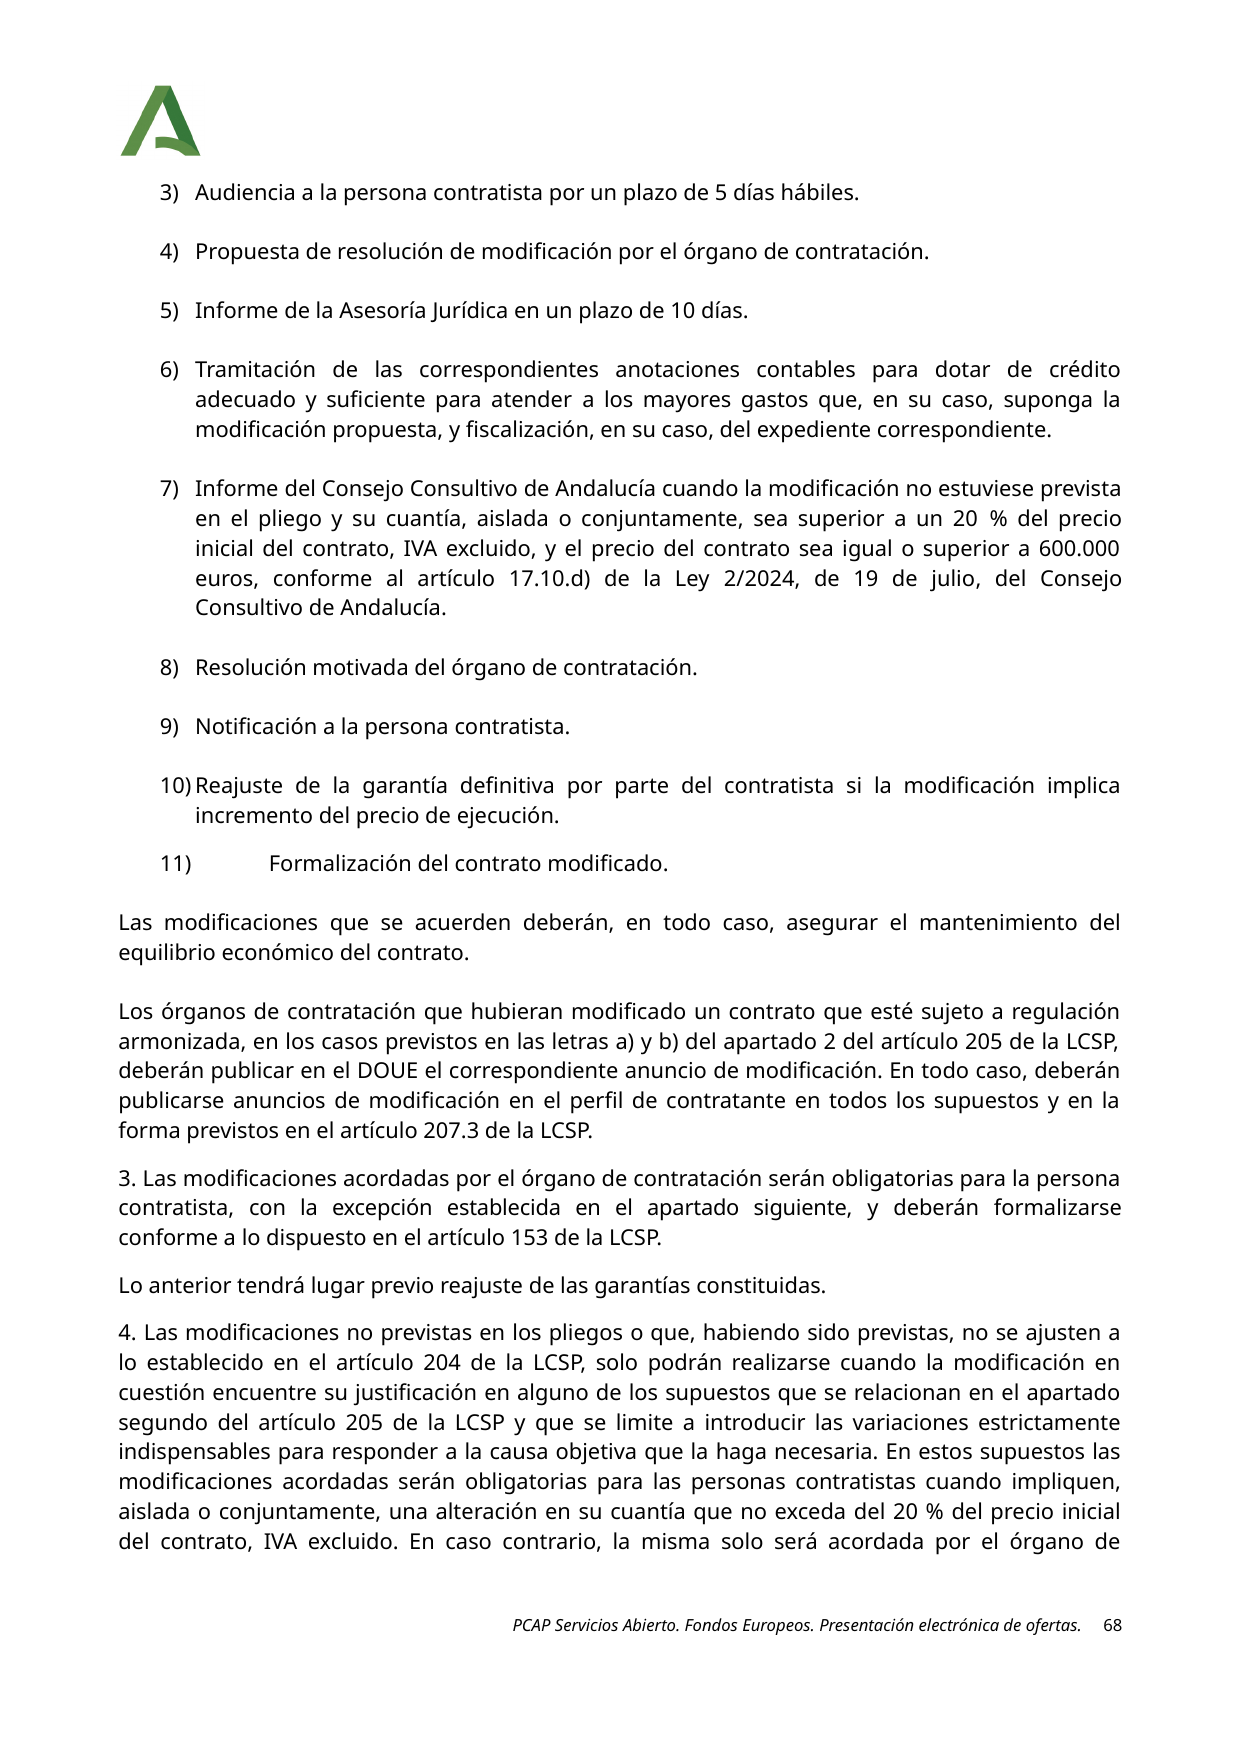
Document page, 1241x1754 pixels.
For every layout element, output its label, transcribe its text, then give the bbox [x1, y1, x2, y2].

text 10) Reajuste de la garantía definitiva por parte del contratista si la modificación implica incremento del precio de ejecución. [159, 770, 1122, 830]
text 6) Tramitación de las correspondientes anotaciones contables para dotar de crédito adecuado y suficiente para atender a los mayores gastos que, en su caso, suponga la modificación propuesta, y fiscalización, en su caso, del expediente correspondiente. [159, 354, 1122, 444]
text 4. Las modificaciones no previstas en los pliegos o que, habiendo sido previstas, no se ajusten a lo establecido en el artículo 204 de la LCSP, solo podrán realizarse cuando la modificación en cuestión encuentre su justificación en alguno de los supuestos que se relacionan en el apartado segundo del artículo 205 de la LCSP y que se limite a introducir las variaciones estrictamente indispensables para responder a la causa objetiva que la haga necesaria. En estos supuestos las modificaciones acordadas serán obligatorias para las personas contratistas cuando impliquen, aislada o conjuntamente, una alteración en su cuantía que no exceda del 20 % del precio inicial del contrato, IVA excluido. En caso contrario, la misma solo será acordada por el órgano de [118, 1317, 1122, 1555]
text 11) Formalización del contrato modificado. [159, 847, 1122, 877]
text 7) Informe del Consejo Consultivo de Andalucía cuando la modificación no estuviese prevista en el pliego y su cuantía, aislada o conjuntamente, sea superior a un 20 % del precio inicial del contrato, IVA excluido, y el precio del contrato sea igual o superior a 600.000 euros, conforme al artículo 17.10.d) de la Ley 2/2024, de 19 de julio, del Consejo Consultivo de Andalucía. [159, 473, 1122, 622]
text Lo anterior tendrá lugar previo reajuste de las garantías constituidas. [118, 1269, 1122, 1299]
text 4) Propuesta de resolución de modificación por el órgano de contratación. [159, 236, 1122, 266]
text 3) Audiencia a la persona contratista por un plazo de 5 días hábiles. [159, 177, 1122, 206]
text 3. Las modificaciones acordadas por el órgano de contratación serán obligatorias para la persona contratista, con la excepción establecida en el apartado siguiente, y deberán formalizarse conforme a lo dispuesto en el artículo 153 de la LCSP. [118, 1162, 1122, 1252]
text Los órganos de contratación que hubieran modificado un contrato que esté sujeto a regulación armonizada, en los casos previstos en las letras a) y b) del apartado 2 del artículo 205 de la LCSP, deberán publicar en el DOUE el correspondiente anuncio de modificación. En todo caso, deberán publicarse anuncios de modificación en el perfil de contratante en todos los supuestos y en la forma previstos en el artículo 207.3 de la LCSP. [118, 996, 1122, 1145]
picture [116, 81, 205, 160]
text 8) Resolución motivada del órgano de contratación. [159, 652, 1122, 681]
text Las modificaciones que se acuerden deberán, en todo caso, asegurar el mantenimiento del equilibrio económico del contrato. [118, 907, 1122, 966]
text 5) Informe de la Asesoría Jurídica en un plazo de 10 días. [159, 295, 1122, 325]
text 9) Notificación a la persona contratista. [159, 711, 1122, 741]
